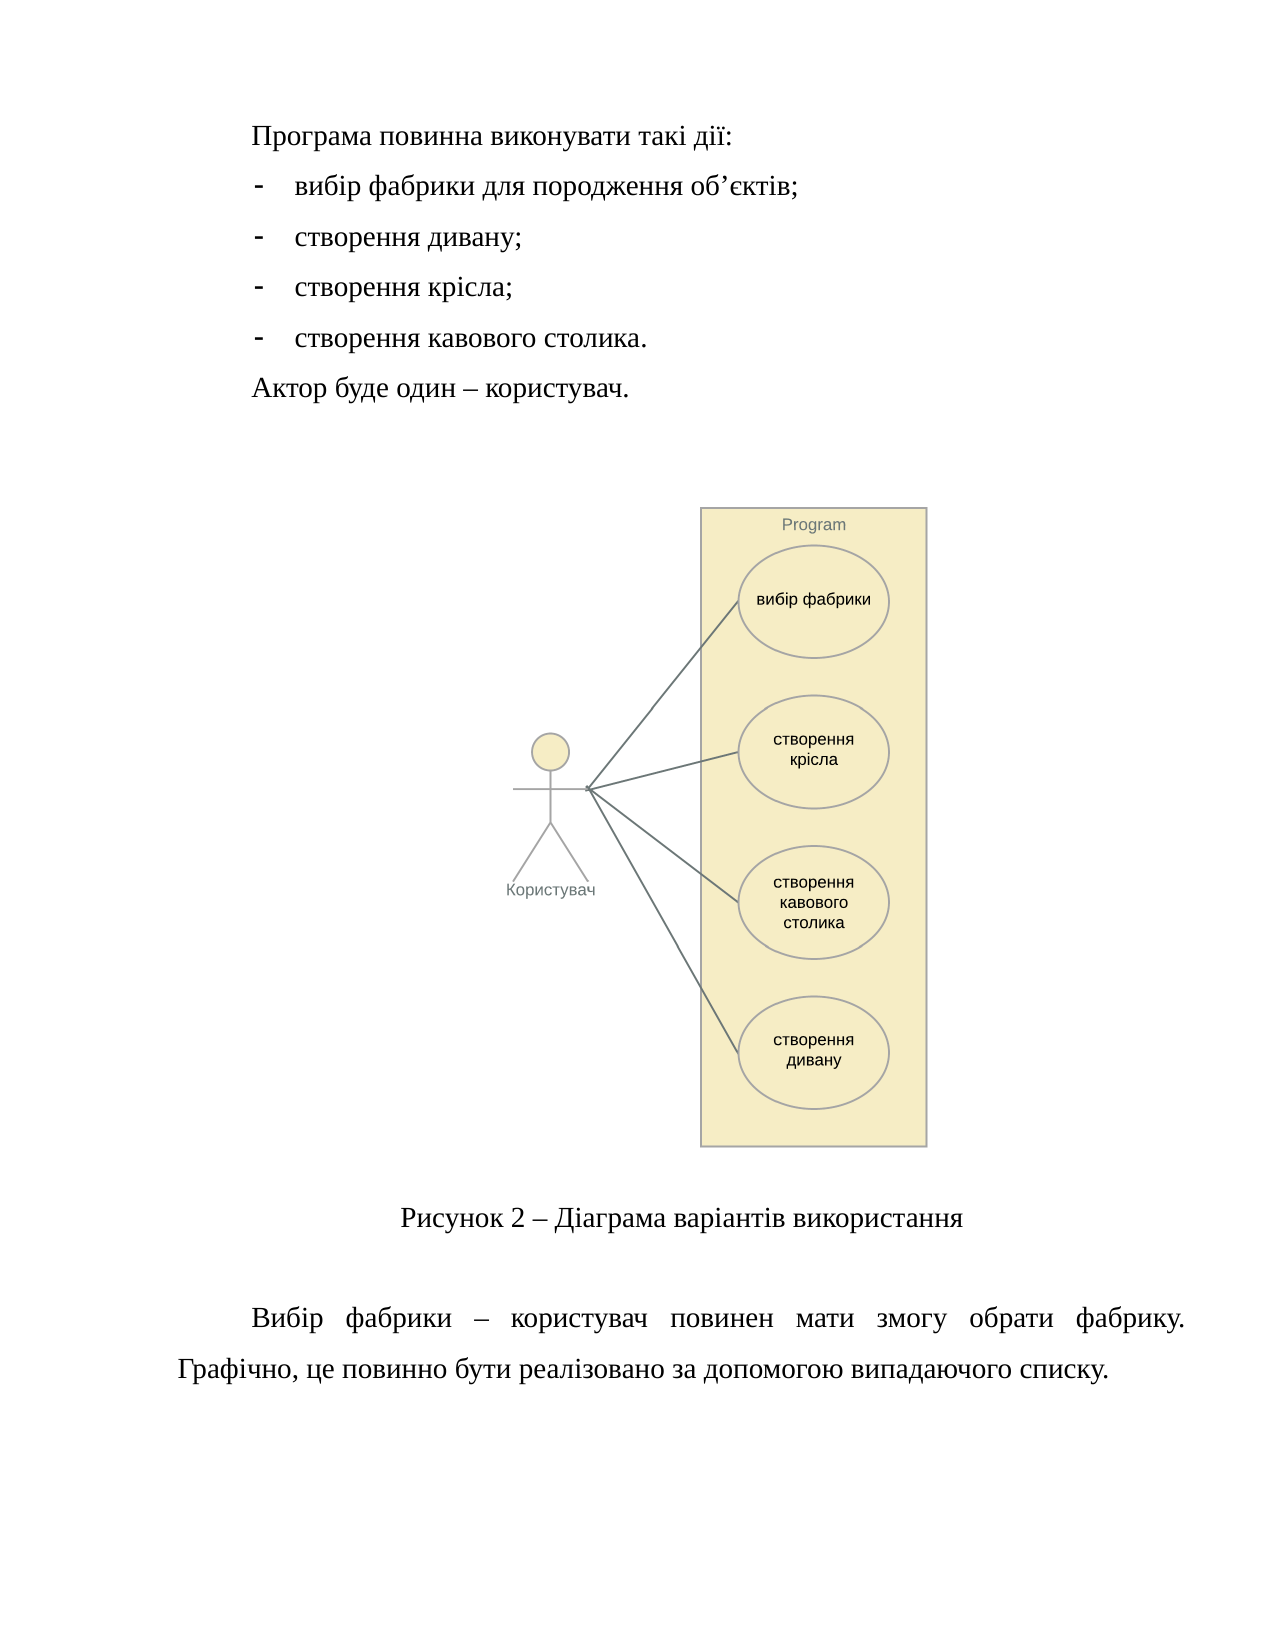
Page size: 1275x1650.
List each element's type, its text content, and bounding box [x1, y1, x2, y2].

list створення крісла; [177, 269, 1186, 303]
list вибір фабрики для породження об’єктів; [177, 168, 1186, 202]
text Вибір фабрики – користувач повинен мати змогу обрати фабрику. Графічно, це повинно бути реалізовано за допомогою випадаючого списку. [177, 1301, 1186, 1384]
list створення кавового столика. [177, 320, 1186, 353]
text Програма повинна виконувати такі дії: [177, 118, 1186, 152]
picture [400, 470, 964, 1184]
text Рисунок 2 – Діаграма варіантів використання [177, 1200, 1186, 1233]
text Актор буде один – користувач. [177, 370, 1186, 404]
list створення дивану; [177, 219, 1186, 252]
